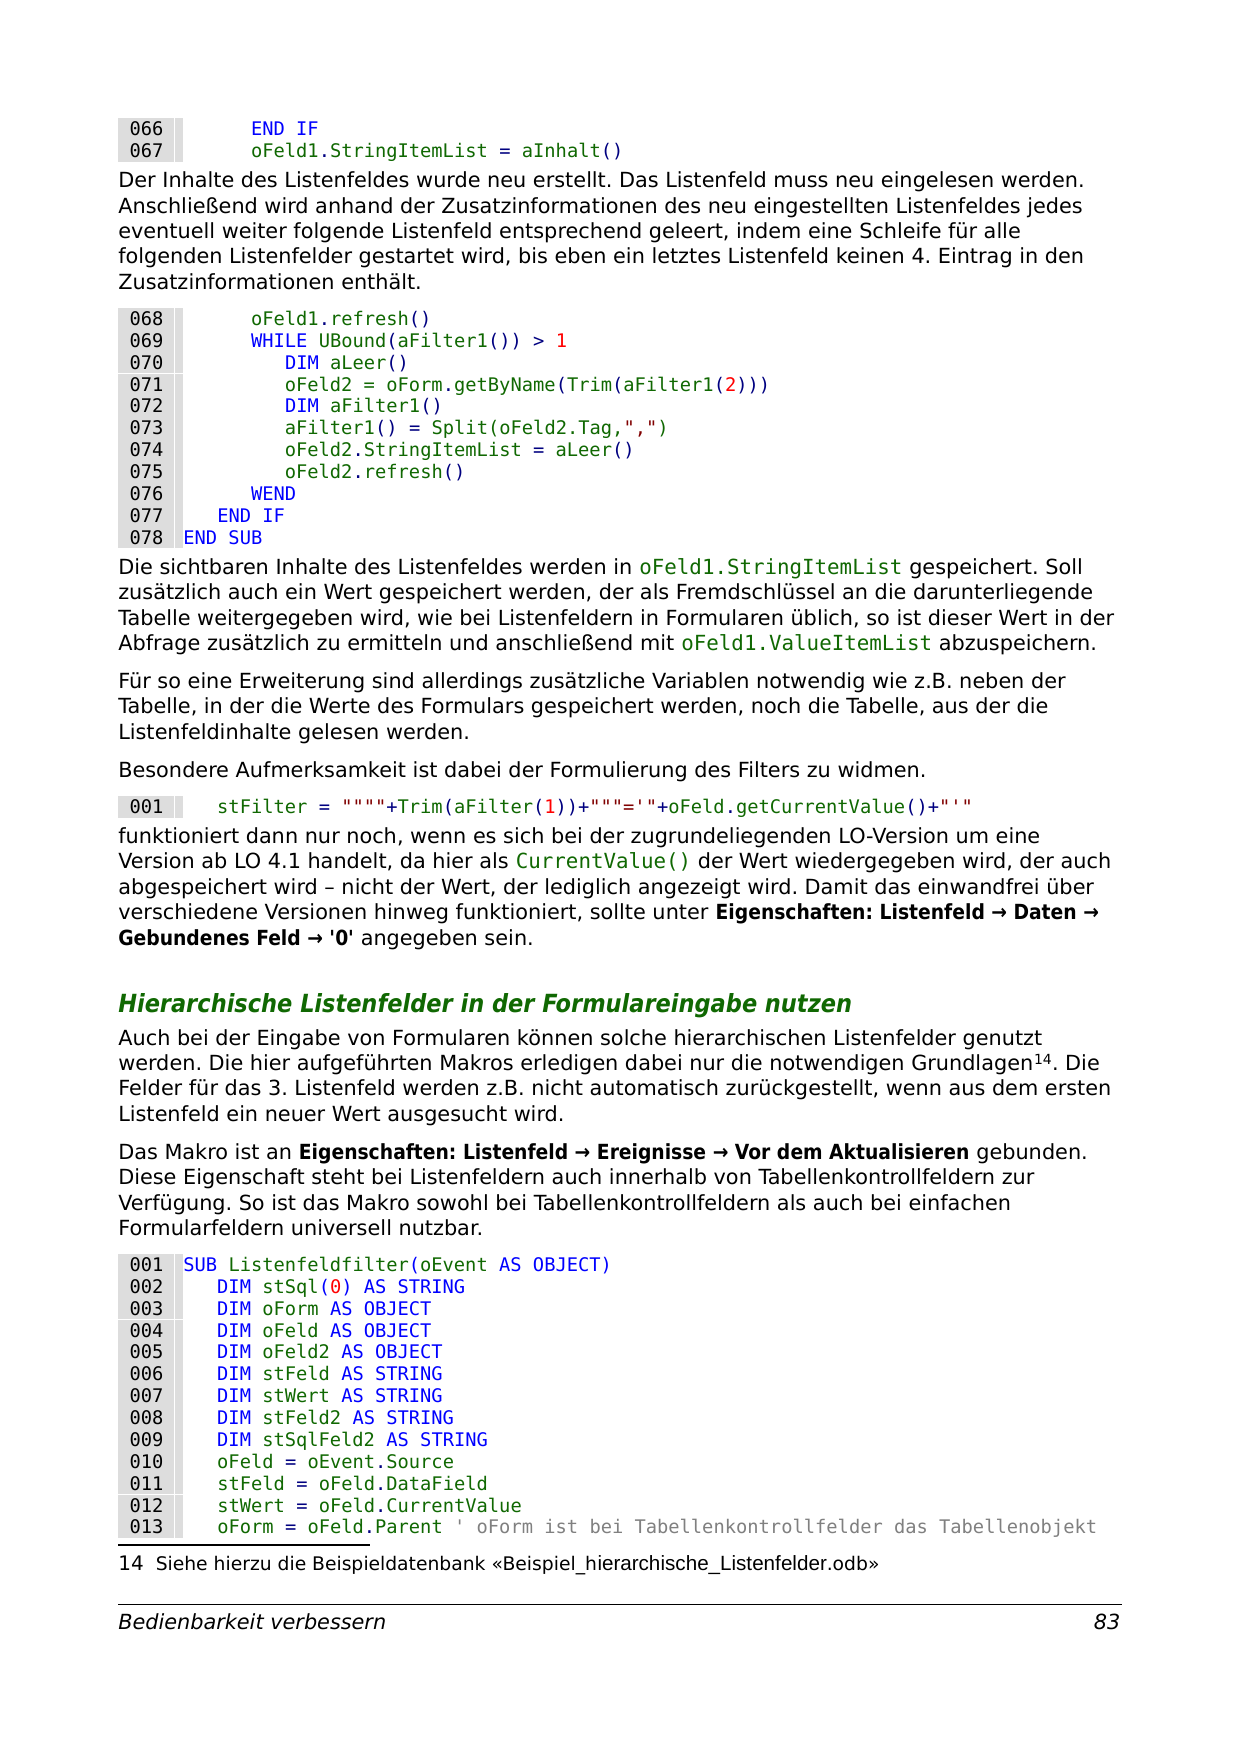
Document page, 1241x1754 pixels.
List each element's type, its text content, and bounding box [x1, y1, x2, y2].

list DIM aFilter1() [183, 395, 1122, 417]
list DIM stFeld2 AS STRING [183, 1407, 1122, 1429]
list oFeld1.StringItemList = aInhalt() [183, 140, 1122, 162]
text Für so eine Erweiterung sind allerdings zusätzliche Variablen notwendig wie z.B. neben der Tabelle, in der die Werte des Formulars gespeichert werden, noch die Tabelle, aus der die Listenfeldinhalte gelesen werden. [118, 669, 1122, 744]
list END SUB [183, 527, 1122, 548]
list SUB Listenfeldfilter(oEvent AS OBJECT) [183, 1254, 1122, 1276]
list DIM stFeld AS STRING [183, 1363, 1122, 1385]
list DIM oFeld2 AS OBJECT [183, 1341, 1122, 1363]
list oFeld2.StringItemList = aLeer() [183, 439, 1122, 461]
text Die sichtbaren Inhalte des Listenfeldes werden in oFeld1.StringItemList gespeichert. Soll zusätzlich auch ein Wert gespeichert werden, der als Fremdschlüssel an die darunterliegende Tabelle weitergegeben wird, wie bei Listenfeldern in Formularen üblich, so ist dieser Wert in der Abfrage zusätzlich zu ermitteln und anschließend mit oFeld1.ValueItemList abzuspeichern. [118, 555, 1122, 656]
list DIM aLeer() [183, 352, 1122, 373]
list END IF [183, 505, 1122, 527]
list oForm = oFeld.Parent ' oForm ist bei Tabellenkontrollfelder das Tabellenobjekt [183, 1516, 1122, 1538]
text Siehe hierzu die Beispieldatenbank «Beispiel_hierarchische_Listenfelder.odb» [118, 1551, 1122, 1575]
list stFilter = """"+Trim(aFilter(1))+"""='"+oFeld.getCurrentValue()+"'" [183, 796, 1122, 818]
list aFilter1() = Split(oFeld2.Tag,",") [183, 417, 1122, 439]
text Das Makro ist an Eigenschaften: Listenfeld → Ereignisse → Vor dem Aktualisieren gebunden. Diese Eigenschaft steht bei Listenfeldern auch innerhalb von Tabellenkontrollfeldern zur Verfügung. So ist das Makro sowohl bei Tabellenkontrollfeldern als auch bei einfachen Formularfeldern universell nutzbar. [118, 1140, 1122, 1240]
list DIM oForm AS OBJECT [183, 1298, 1122, 1319]
list DIM stSql(0) AS STRING [183, 1276, 1122, 1298]
list DIM stWert AS STRING [183, 1385, 1122, 1407]
list oFeld1.refresh() [183, 308, 1122, 330]
text Auch bei der Eingabe von Formularen können solche hierarchischen Listenfelder genutzt werden. Die hier aufgeführten Makros erledigen dabei nur die notwendigen Grundlagen. Die Felder für das 3. Listenfeld werden z.B. nicht automatisch zurückgestellt, wenn aus dem ersten Listenfeld ein neuer Wert ausgesucht wird. [118, 1026, 1122, 1126]
list WEND [183, 483, 1122, 505]
list oFeld2 = oForm.getByName(Trim(aFilter1(2))) [118, 373, 1122, 395]
list oFeld2.refresh() [183, 461, 1122, 483]
list stFeld = oFeld.DataField [183, 1473, 1122, 1494]
list oFeld = oEvent.Source [183, 1451, 1122, 1473]
list stWert = oFeld.CurrentValue [118, 1494, 1122, 1516]
list END IF [183, 118, 1122, 140]
text Der Inhalte des Listenfeldes wurde neu erstellt. Das Listenfeld muss neu eingelesen werden. Anschließend wird anhand der Zusatzinformationen des neu eingestellten Listenfeldes jedes eventuell weiter folgende Listenfeld entsprechend geleert, indem eine Schleife für alle folgenden Listenfelder gestartet wird, bis eben ein letztes Listenfeld keinen 4. Eintrag in den Zusatzinformationen enthält. [118, 168, 1122, 294]
text Besondere Aufmerksamkeit ist dabei der Formulierung des Filters zu widmen. [118, 758, 1122, 782]
list WHILE UBound(aFilter1()) > 1 [183, 330, 1122, 352]
subtitle Hierarchische Listenfelder in der Formulareingabe nutzen [118, 989, 1122, 1018]
list DIM stSqlFeld2 AS STRING [183, 1429, 1122, 1451]
list DIM oFeld AS OBJECT [118, 1319, 1122, 1341]
text funktioniert dann nur noch, wenn es sich bei der zugrundeliegenden LO-Version um eine Version ab LO 4.1 handelt, da hier als CurrentValue() der Wert wiedergegeben wird, der auch abgespeichert wird – nicht der Wert, der lediglich angezeigt wird. Damit das einwandfrei über verschiedene Versionen hinweg funktioniert, sollte unter Eigenschaften: Listenfeld → Daten → Gebundenes Feld → '0' angegeben sein. [118, 824, 1122, 950]
